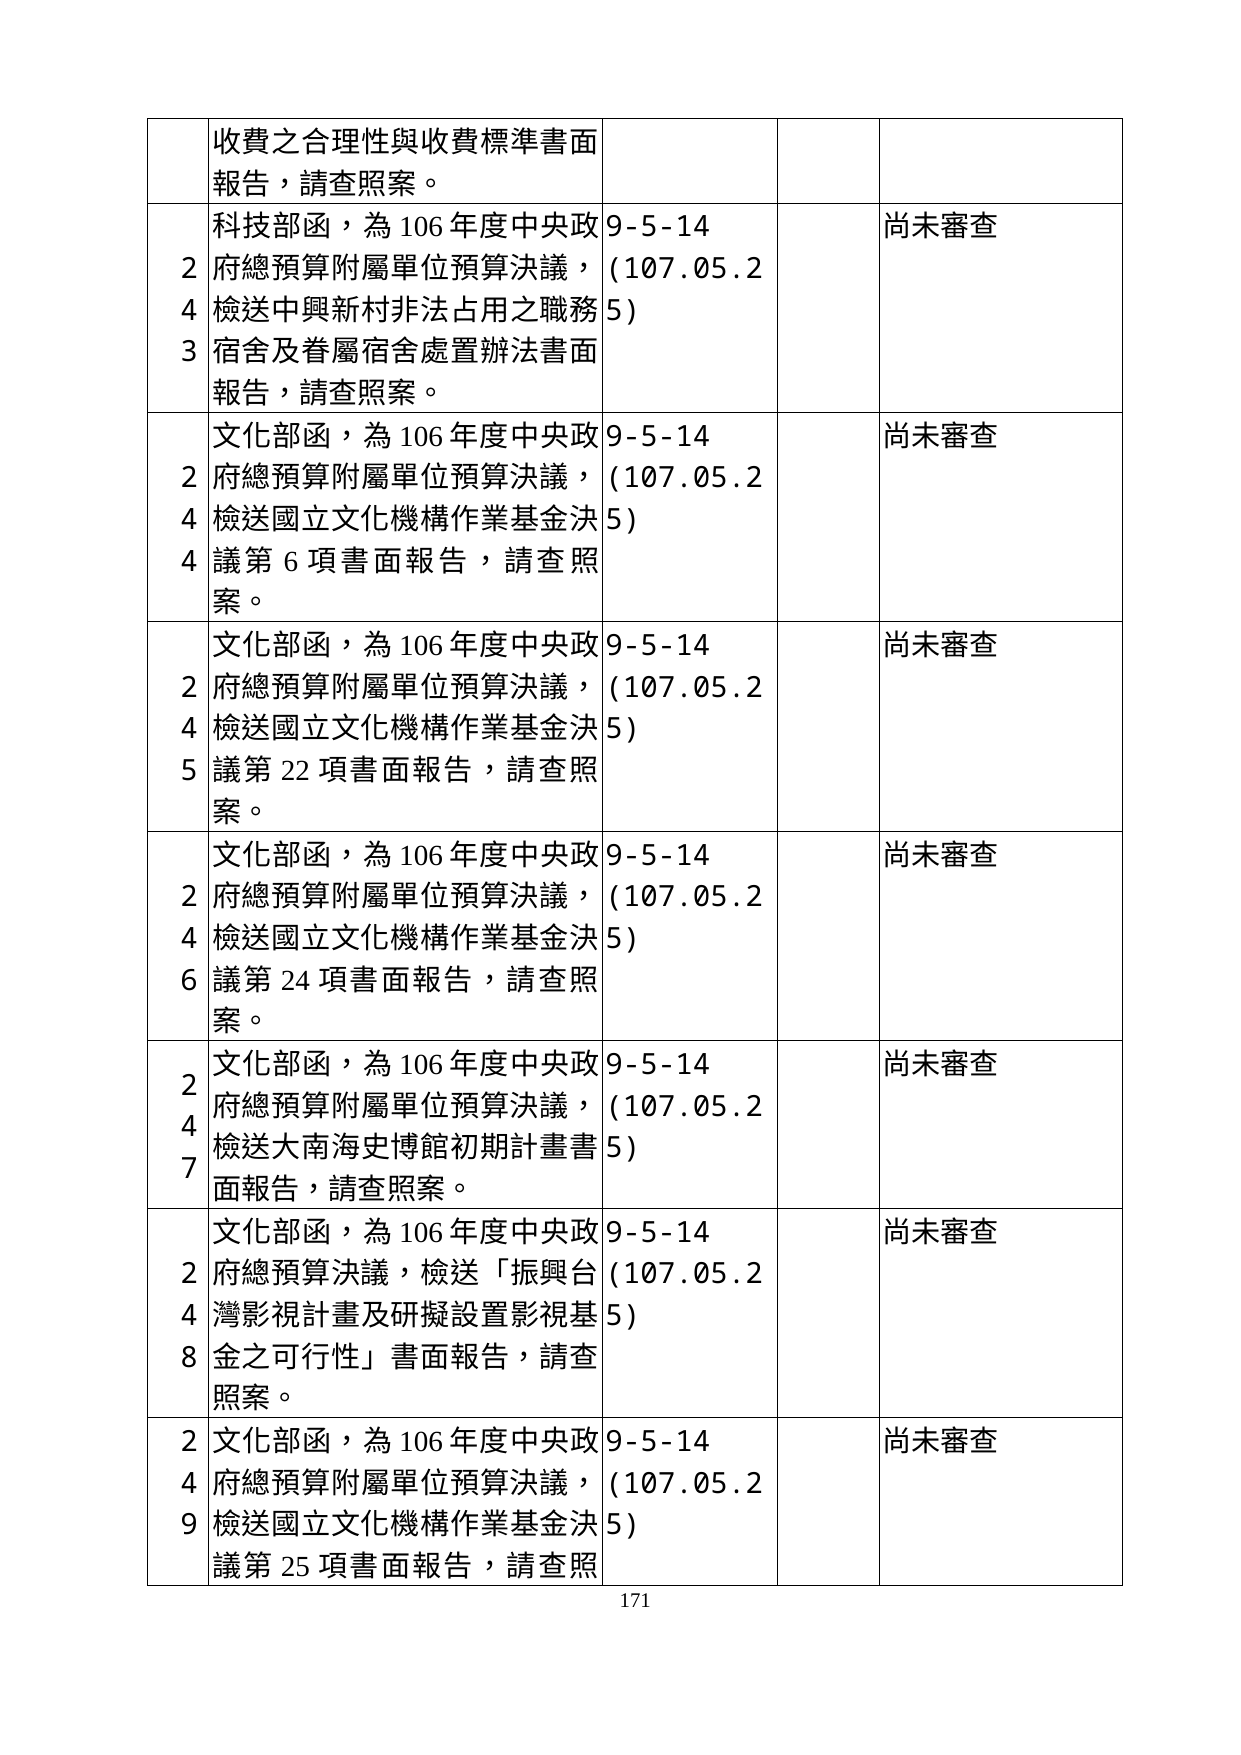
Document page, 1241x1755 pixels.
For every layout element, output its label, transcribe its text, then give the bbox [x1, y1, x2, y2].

table_cell [778, 413, 879, 621]
table_cell 尚未審查 [880, 204, 1122, 412]
table_cell 尚未審查 [880, 622, 1122, 831]
table_cell 文化部函，為106年度中央政府總預算附屬單位預算決議，檢送大南海史博館初期計畫書面報告，請查照案。 [209, 1041, 602, 1208]
table_cell 科技部函，為106年度中央政府總預算附屬單位預算決議，檢送中興新村非法占用之職務宿舍及眷屬宿舍處置辦法書面報告，請查照案。 [209, 204, 602, 412]
table_cell [148, 1209, 208, 1417]
table_cell 文化部函，為106年度中央政府總預算附屬單位預算決議，檢送國立文化機構作業基金決議第24項書面報告，請查照案。 [209, 832, 602, 1040]
table_cell 9-5-14 (107.05.25) [603, 204, 777, 412]
table_cell [778, 119, 879, 202]
table_cell [778, 832, 879, 1040]
table_cell [778, 1209, 879, 1417]
table_cell [148, 1041, 208, 1208]
table_cell [778, 1418, 879, 1585]
table_cell [603, 119, 777, 202]
table_cell [880, 119, 1122, 202]
table_cell 尚未審查 [880, 1209, 1122, 1417]
table_cell [778, 204, 879, 412]
table_cell [778, 1041, 879, 1208]
table_cell 9-5-14 (107.05.25) [603, 832, 777, 1040]
table_cell [148, 119, 208, 202]
table_cell [778, 622, 879, 831]
table_cell [148, 1418, 208, 1585]
table_cell [148, 622, 208, 831]
table_cell 尚未審查 [880, 413, 1122, 621]
table_cell 收費之合理性與收費標準書面報告，請查照案。 [209, 119, 602, 202]
table_cell 9-5-14 (107.05.25) [603, 1209, 777, 1417]
table_cell 9-5-14 (107.05.25) [603, 622, 777, 831]
table_cell 9-5-14 (107.05.25) [603, 413, 777, 621]
table_cell 尚未審查 [880, 832, 1122, 1040]
table_cell 文化部函，為106年度中央政府總預算附屬單位預算決議，檢送國立文化機構作業基金決議第22項書面報告，請查照案。 [209, 622, 602, 831]
table_cell 尚未審查 [880, 1041, 1122, 1208]
table_cell [148, 832, 208, 1040]
table_cell 9-5-14 (107.05.25) [603, 1041, 777, 1208]
table_cell [148, 413, 208, 621]
table_cell 文化部函，為106年度中央政府總預算附屬單位預算決議，檢送國立文化機構作業基金決議第6項書面報告，請查照案。 [209, 413, 602, 621]
table_cell [148, 204, 208, 412]
table_cell 9-5-14 (107.05.25) [603, 1418, 777, 1585]
table_cell 尚未審查 [880, 1418, 1122, 1585]
table_cell 文化部函，為106年度中央政府總預算附屬單位預算決議，檢送國立文化機構作業基金決議第25項書面報告，請查照 [209, 1418, 602, 1585]
table_cell 文化部函，為106年度中央政府總預算決議，檢送「振興台灣影視計畫及研擬設置影視基金之可行性」書面報告，請查照案。 [209, 1209, 602, 1417]
